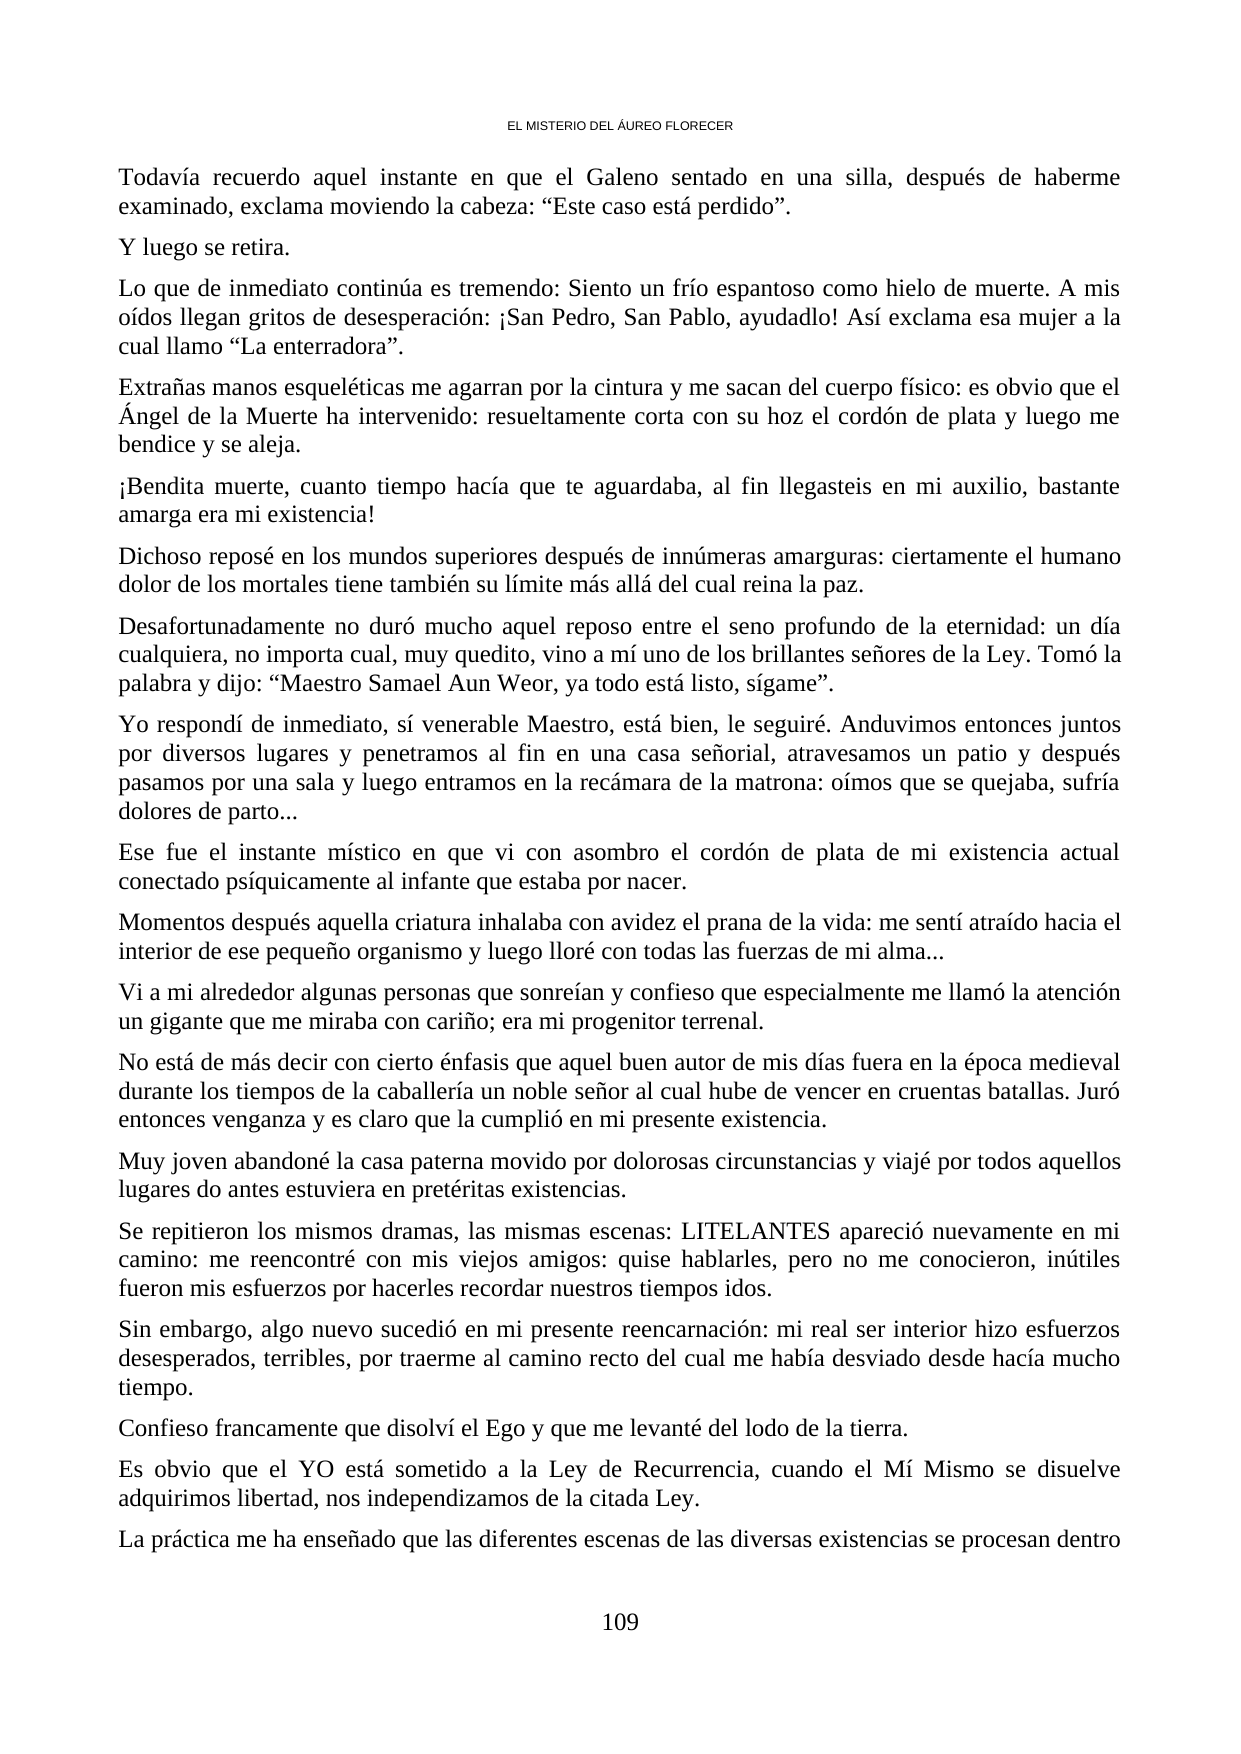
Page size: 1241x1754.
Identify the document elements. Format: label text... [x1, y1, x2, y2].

text No está de más decir con cierto énfasis que aquel buen autor de mis días fuera en la época medieval durante los tiempos de la caballería un noble señor al cual hube de vencer en cruentas batallas. Juró entonces venganza y es claro que la cumplió en mi presente existencia. [118, 1047, 1122, 1133]
text Dichoso reposé en los mundos superiores después de innúmeras amarguras: ciertamente el humano dolor de los mortales tiene también su límite más allá del cual reina la paz. [118, 541, 1122, 598]
text Todavía recuerdo aquel instante en que el Galeno sentado en una silla, después de haberme examinado, exclama moviendo la cabeza: “Este caso está perdido”. [118, 162, 1122, 219]
text Y luego se retira. [118, 232, 1122, 261]
text Lo que de inmediato continúa es tremendo: Siento un frío espantoso como hielo de muerte. A mis oídos llegan gritos de desesperación: ¡San Pedro, San Pablo, ayudadlo! Así exclama esa mujer a la cual llamo “La enterradora”. [118, 273, 1122, 359]
text Extrañas manos esqueléticas me agarran por la cintura y me sacan del cuerpo físico: es obvio que el Ángel de la Muerte ha intervenido: resueltamente corta con su hoz el cordón de plata y luego me bendice y se aleja. [118, 372, 1122, 458]
text Confieso francamente que disolví el Ego y que me levanté del lodo de la tierra. [118, 1413, 1122, 1442]
text Ese fue el instante místico en que vi con asombro el cordón de plata de mi existencia actual conectado psíquicamente al infante que estaba por nacer. [118, 837, 1122, 894]
text Sin embargo, algo nuevo sucedió en mi presente reencarnación: mi real ser interior hizo esfuerzos desesperados, terribles, por traerme al camino recto del cual me había desviado desde hacía mucho tiempo. [118, 1314, 1122, 1401]
text Momentos después aquella criatura inhalaba con avidez el prana de la vida: me sentí atraído hacia el interior de ese pequeño organismo y luego lloré con todas las fuerzas de mi alma... [118, 907, 1122, 964]
text Se repitieron los mismos dramas, las mismas escenas: LITELANTES apareció nuevamente en mi camino: me reencontré con mis viejos amigos: quise hablarles, pero no me conocieron, inútiles fueron mis esfuerzos por hacerles recordar nuestros tiempos idos. [118, 1216, 1122, 1302]
text Es obvio que el YO está sometido a la Ley de Recurrencia, cuando el Mí Mismo se disuelve adquirimos libertad, nos independizamos de la citada Ley. [118, 1454, 1122, 1512]
text Yo respondí de inmediato, sí venerable Maestro, está bien, le seguiré. Anduvimos entonces juntos por diversos lugares y penetramos al fin en una casa señorial, atravesamos un patio y después pasamos por una sala y luego entramos en la recámara de la matrona: oímos que se quejaba, sufría dolores de parto... [118, 709, 1122, 824]
text La práctica me ha enseñado que las diferentes escenas de las diversas existencias se procesan dentro [118, 1524, 1122, 1553]
text Muy joven abandoné la casa paterna movido por dolorosas circunstancias y viajé por todos aquellos lugares do antes estuviera en pretéritas existencias. [118, 1146, 1122, 1203]
text ¡Bendita muerte, cuanto tiempo hacía que te aguardaba, al fin llegasteis en mi auxilio, bastante amarga era mi existencia! [118, 471, 1122, 528]
text Vi a mi alrededor algunas personas que sonreían y confieso que especialmente me llamó la atención un gigante que me miraba con cariño; era mi progenitor terrenal. [118, 977, 1122, 1034]
text Desafortunadamente no duró mucho aquel reposo entre el seno profundo de la eternidad: un día cualquiera, no importa cual, muy quedito, vino a mí uno de los brillantes señores de la Ley. Tomó la palabra y dijo: “Maestro Samael Aun Weor, ya todo está listo, sígame”. [118, 611, 1122, 697]
